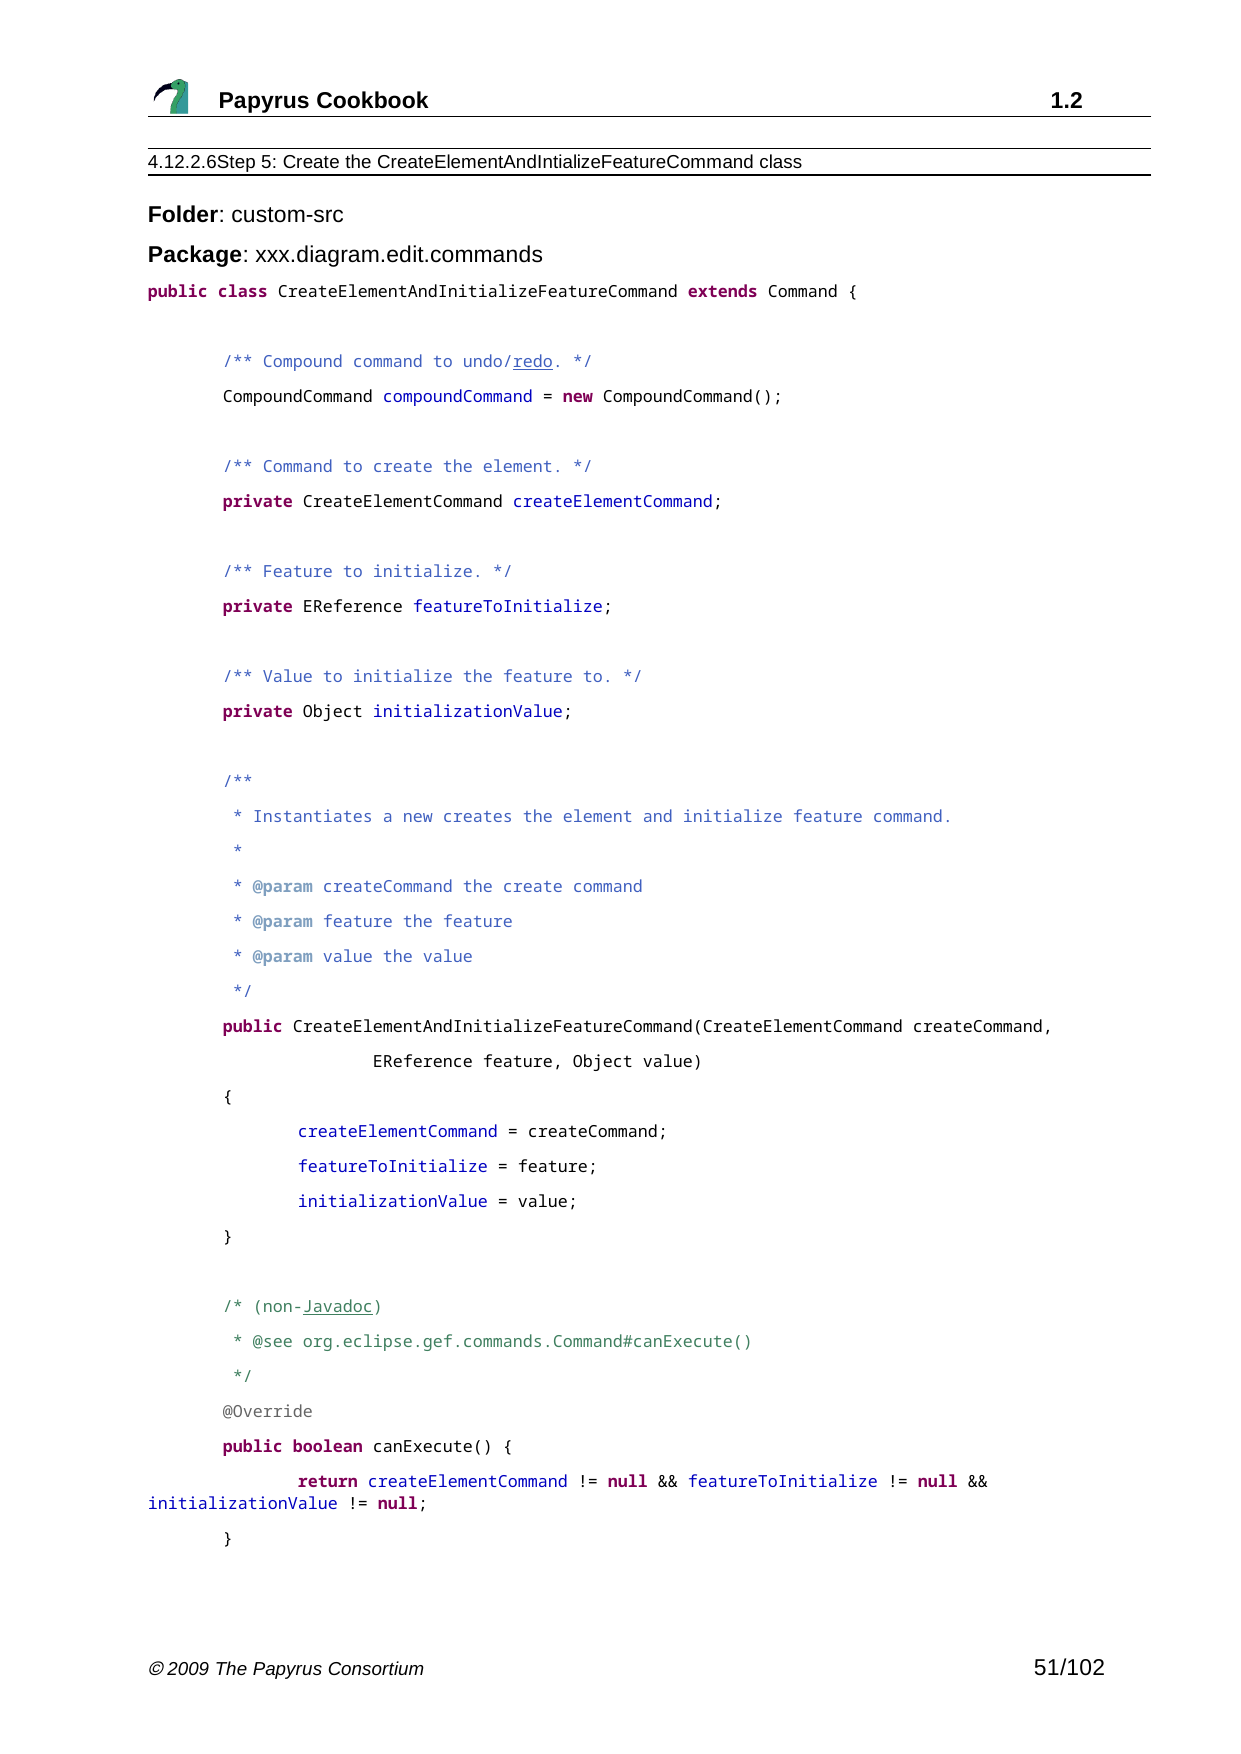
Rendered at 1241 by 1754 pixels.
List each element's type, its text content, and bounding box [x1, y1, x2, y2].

text * @see org.eclipse.gef.commands.Command#canExecute() [148, 1330, 1151, 1352]
text * [148, 840, 1151, 862]
text /* (non-Javadoc) [148, 1295, 1151, 1317]
text /** Value to initialize the feature to. */ [148, 665, 1151, 687]
text public class CreateElementAndInitializeFeatureCommand extends Command { [148, 280, 1151, 302]
text featureToInitialize = feature; [148, 1155, 1151, 1177]
text * @param feature the feature [148, 910, 1151, 932]
text /** Command to create the element. */ [148, 455, 1151, 477]
text createElementCommand = createCommand; [148, 1120, 1151, 1142]
text return createElementCommand != null && featureToInitialize != null && initializationValue != null; [148, 1470, 1151, 1515]
text CompoundCommand compoundCommand = new CompoundCommand(); [148, 385, 1151, 407]
text /** Feature to initialize. */ [148, 560, 1151, 582]
text */ [148, 1365, 1151, 1387]
picture [153, 79, 189, 114]
text public boolean canExecute() { [148, 1435, 1151, 1457]
subtitle Step 5: Create the CreateElementAndIntializeFeatureCommand class [148, 149, 1151, 174]
text private CreateElementCommand createElementCommand; [148, 490, 1151, 512]
text public CreateElementAndInitializeFeatureCommand(CreateElementCommand createCommand, [148, 1015, 1151, 1037]
text } [148, 1225, 1151, 1247]
text /** [148, 770, 1151, 792]
text private EReference featureToInitialize; [148, 595, 1151, 617]
text * @param value the value [148, 945, 1151, 967]
text initializationValue = value; [148, 1190, 1151, 1212]
text { [148, 1085, 1151, 1107]
text */ [148, 980, 1151, 1002]
text } [148, 1527, 1151, 1550]
text /** Compound command to undo/redo. */ [148, 350, 1151, 372]
text EReference feature, Object value) [148, 1050, 1151, 1072]
text Folder: custom-src [148, 201, 1151, 228]
text private Object initializationValue; [148, 700, 1151, 722]
text @Override [148, 1400, 1151, 1422]
text * @param createCommand the create command [148, 875, 1151, 897]
text Package: xxx.diagram.edit.commands [148, 240, 1151, 267]
text * Instantiates a new creates the element and initialize feature command. [148, 805, 1151, 827]
